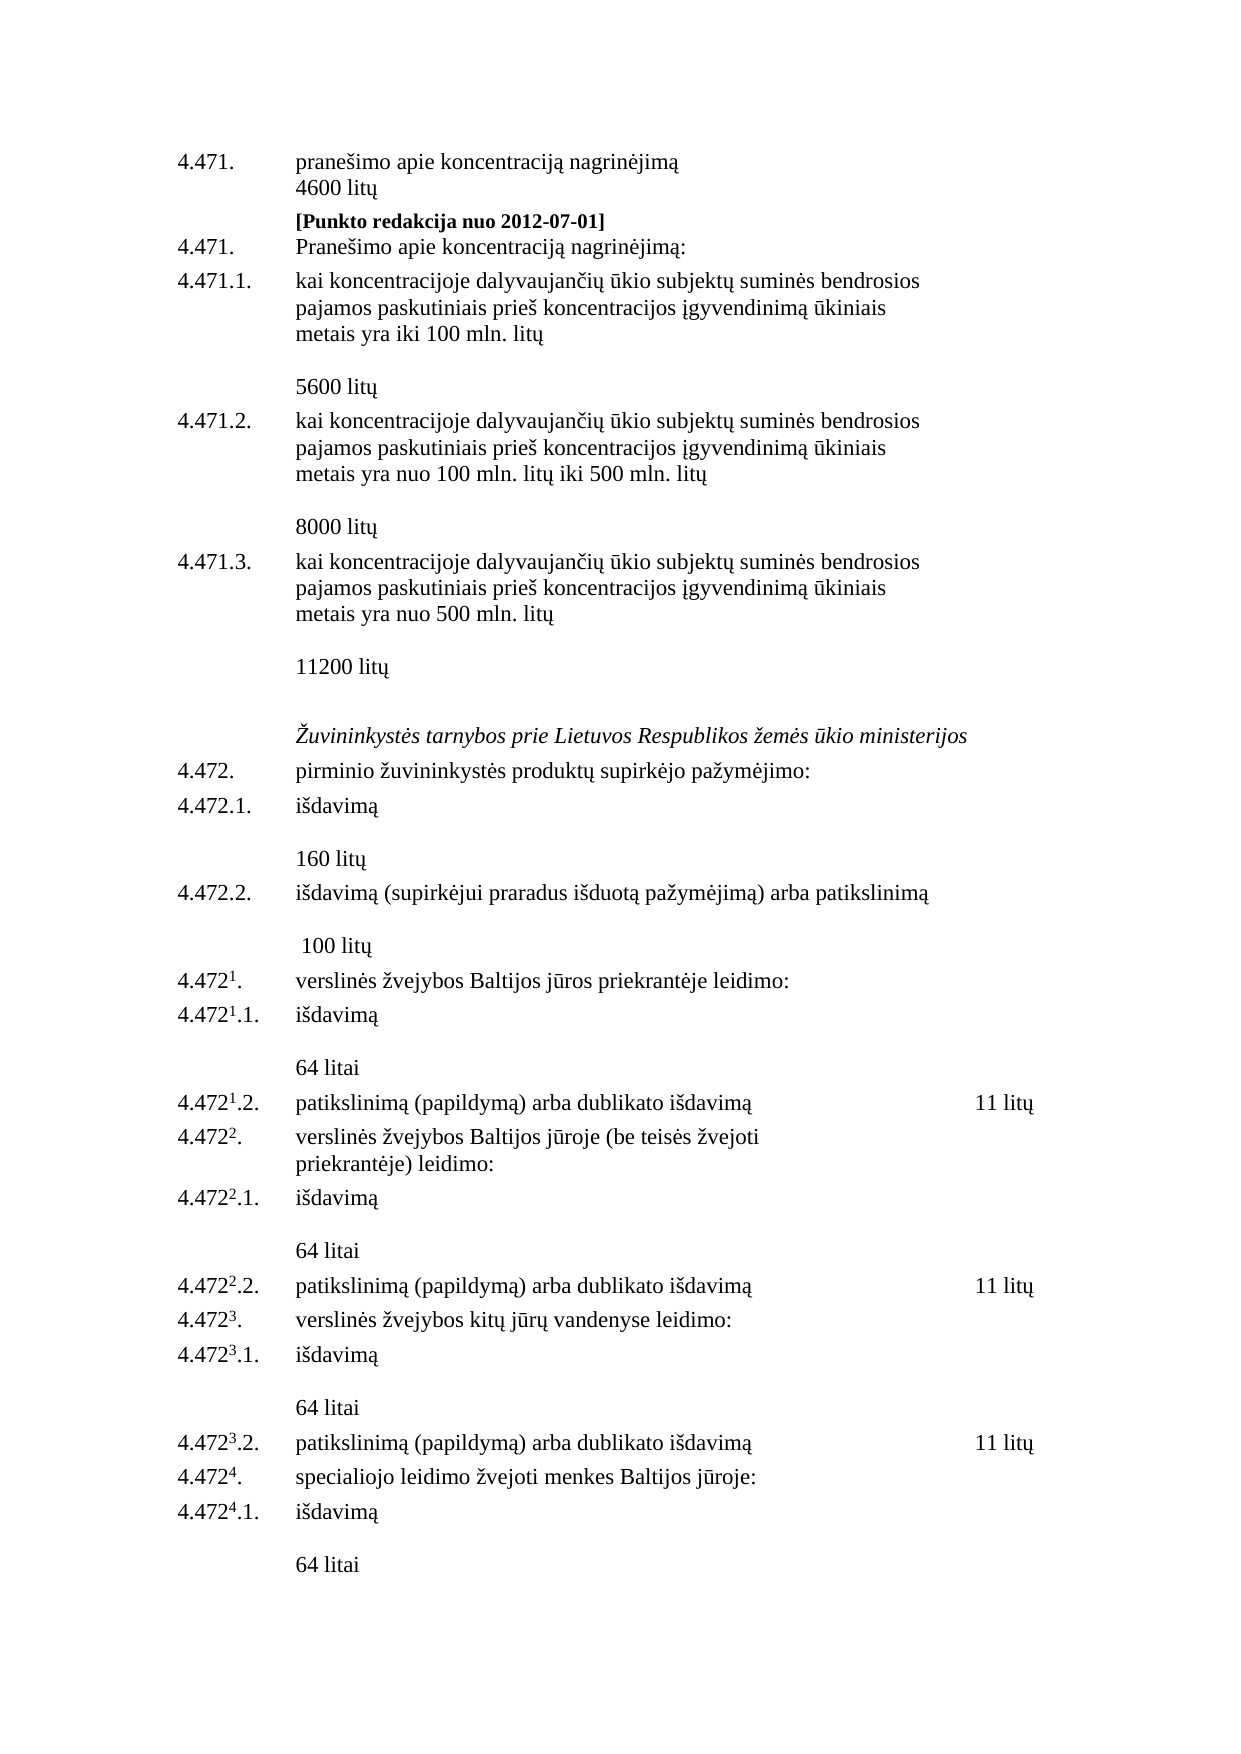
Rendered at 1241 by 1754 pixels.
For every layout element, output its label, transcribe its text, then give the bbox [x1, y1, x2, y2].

text 4.4721. verslinės žvejybos Baltijos jūros priekrantėje leidimo: [177, 967, 856, 993]
text 4.4724.1. išdavimą 64 litai [177, 1498, 856, 1577]
text [Punkto redakcija nuo 2012-07-01] [177, 209, 1122, 233]
text 4.472. pirminio žuvininkystės produktų supirkėjo pažymėjimo: [177, 757, 930, 783]
text 4.471.1. kai koncentracijoje dalyvaujančių ūkio subjektų suminės bendrosios pajamos paskutiniais prieš koncentracijos įgyvendinimą ūkiniais metais yra iki 100 mln. litų 5600 litų [177, 267, 945, 399]
text 4.4724. specialiojo leidimo žvejoti menkes Baltijos jūroje: [177, 1463, 856, 1490]
text 4.4722. verslinės žvejybos Baltijos jūroje (be teisės žvejoti priekrantėje) leidimo: [177, 1123, 856, 1176]
text 4.472.2. išdavimą (supirkėjui praradus išduotą pažymėjimą) arba patikslinimą 100 litų [177, 879, 930, 958]
text 4.471. pranešimo apie koncentraciją nagrinėjimą 4600 litų [177, 148, 945, 200]
text 4.471. Pranešimo apie koncentraciją nagrinėjimą: [177, 233, 945, 259]
text 4.4722.2. patikslinimą (papildymą) arba dublikato išdavimą 11 litų [177, 1272, 1122, 1298]
text Žuvininkystės tarnybos prie Lietuvos Respublikos žemės ūkio ministerijos [177, 722, 1122, 749]
text 4.4721.2. patikslinimą (papildymą) arba dublikato išdavimą 11 litų [177, 1089, 1122, 1115]
text 4.471.2. kai koncentracijoje dalyvaujančių ūkio subjektų suminės bendrosios pajamos paskutiniais prieš koncentracijos įgyvendinimą ūkiniais metais yra nuo 100 mln. litų iki 500 mln. litų 8000 litų [177, 408, 945, 539]
text 4.4722.1. išdavimą 64 litai [177, 1184, 856, 1263]
text 4.471.3. kai koncentracijoje dalyvaujančių ūkio subjektų suminės bendrosios pajamos paskutiniais prieš koncentracijos įgyvendinimą ūkiniais metais yra nuo 500 mln. litų 11200 litų [177, 548, 945, 679]
text 4.4721.1. išdavimą 64 litai [177, 1001, 856, 1080]
text 4.4723. verslinės žvejybos kitų jūrų vandenyse leidimo: [177, 1307, 856, 1333]
text 4.472.1. išdavimą 160 litų [177, 792, 930, 871]
text 4.4723.2. patikslinimą (papildymą) arba dublikato išdavimą 11 litų [177, 1429, 1122, 1455]
text 4.4723.1. išdavimą 64 litai [177, 1341, 856, 1420]
